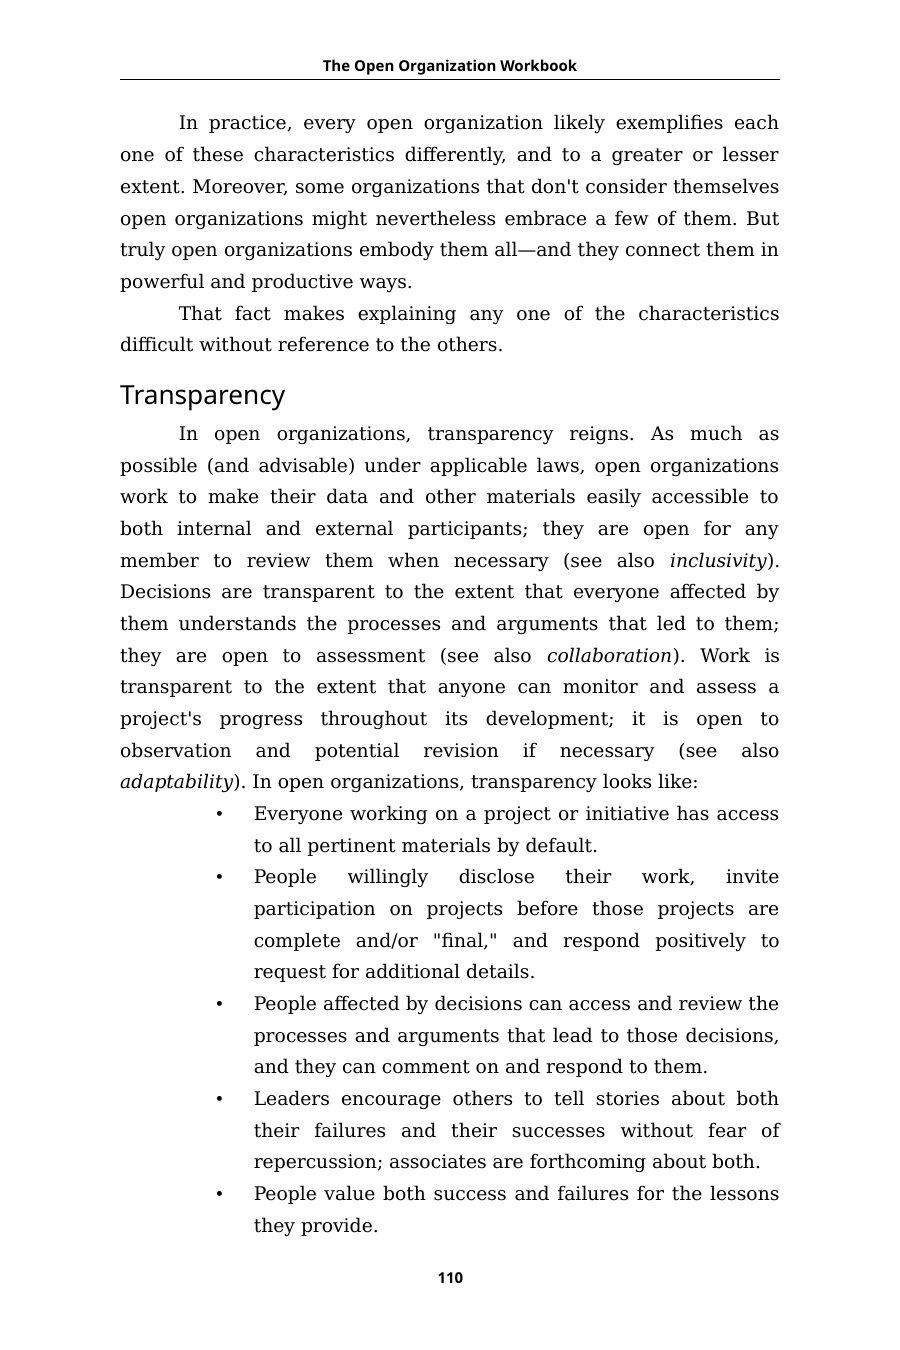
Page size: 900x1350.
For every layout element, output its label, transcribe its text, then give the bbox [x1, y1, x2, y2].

list Everyone working on a project or initiative has access to all pertinent materials by default. [216, 803, 780, 857]
list Leaders encourage others to tell stories about both their failures and their successes without fear of repercussion; associates are forthcoming about both. [216, 1088, 780, 1173]
subtitle Transparency [120, 380, 780, 411]
text In open organizations, transparency reigns. As much as possible (and advisable) under applicable laws, open organizations work to make their data and other materials easily accessible to both internal and external participants; they are open for any member to review them when necessary (see also inclusivity). Decisions are transparent to the extent that everyone affected by them understands the processes and arguments that led to them; they are open to assessment (see also collaboration). Work is transparent to the extent that anyone can monitor and assess a project's progress throughout its development; it is open to observation and potential revision if necessary (see also adaptability). In open organizations, transparency looks like: [120, 423, 780, 793]
list People willingly disclose their work, invite participation on projects before those projects are complete and/or "final," and respond positively to request for additional details. [216, 867, 780, 983]
text That fact makes explaining any one of the characteristics difficult without reference to the others. [120, 302, 780, 356]
list People value both success and failures for the lessons they provide. [216, 1183, 780, 1237]
list People affected by decisions can access and review the processes and arguments that lead to those decisions, and they can comment on and respond to them. [216, 993, 780, 1078]
text In practice, every open organization likely exemplifies each one of these characteristics differently, and to a greater or lesser extent. Moreover, some organizations that don't consider themselves open organizations might nevertheless embrace a few of them. But truly open organizations embody them all—and they connect them in powerful and productive ways. [120, 112, 780, 293]
